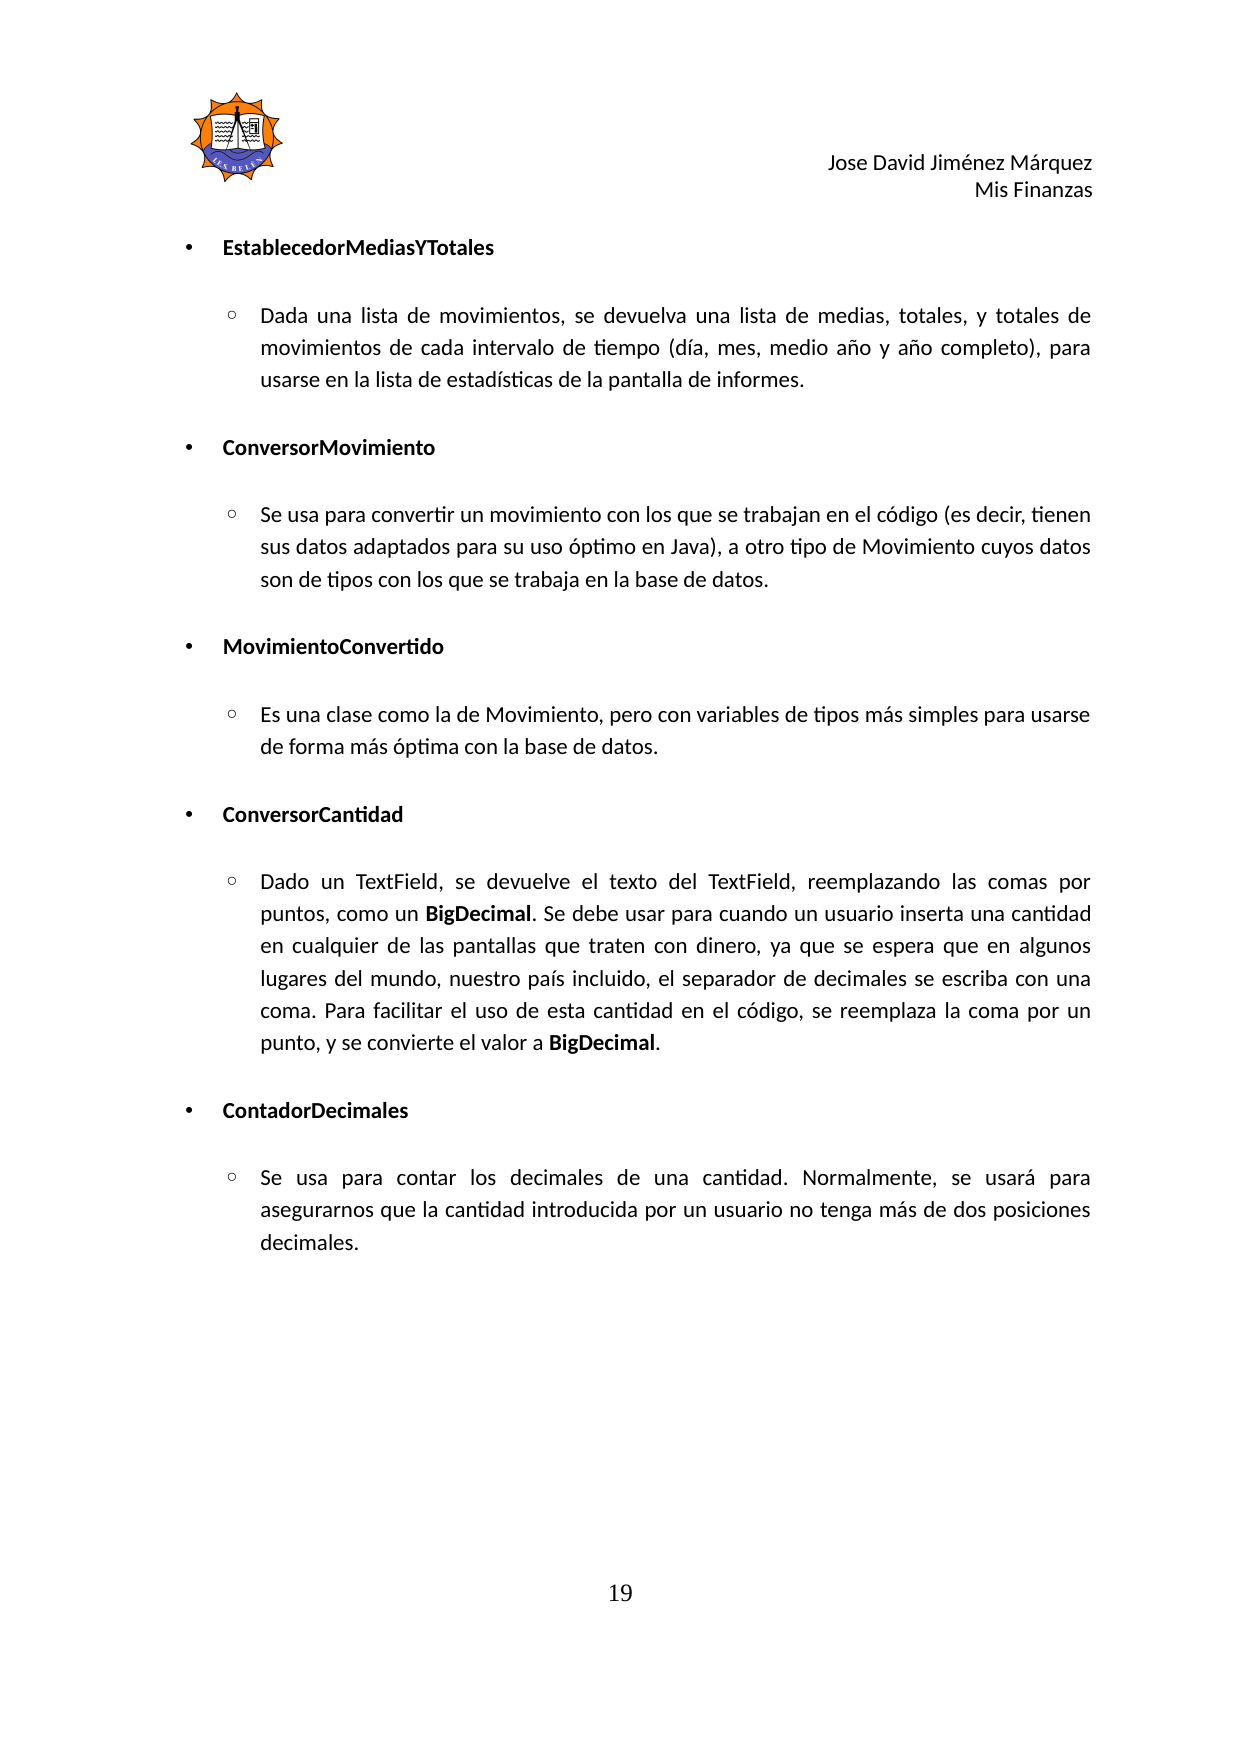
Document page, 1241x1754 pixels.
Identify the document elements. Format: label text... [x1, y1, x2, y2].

list ConversorCantidad [185, 800, 1093, 828]
list Es una clase como la de Movimiento, pero con variables de tipos más simples para usarse de forma más óptima con la base de datos. [223, 700, 1093, 760]
list Se usa para convertir un movimiento con los que se trabajan en el código (es decir, tienen sus datos adaptados para su uso óptimo en Java), a otro tipo de Movimiento cuyos datos son de tipos con los que se trabaja en la base de datos. [223, 500, 1093, 593]
list MovimientoConvertido [185, 632, 1093, 660]
list Dado un TextField, se devuelve el texto del TextField, reemplazando las comas por puntos, como un BigDecimal. Se debe usar para cuando un usuario inserta una cantidad en cualquier de las pantallas que traten con dinero, ya que se espera que en algunos lugares del mundo, nuestro país incluido, el separador de decimales se escriba con una coma. Para facilitar el uso de esta cantidad en el código, se reemplaza la coma por un punto, y se convierte el valor a BigDecimal. [223, 867, 1093, 1056]
list Se usa para contar los decimales de una cantidad. Normalmente, se usará para asegurarnos que la cantidad introducida por un usuario no tenga más de dos posiciones decimales. [223, 1163, 1093, 1256]
list ConversorMovimiento [185, 433, 1093, 461]
list EstablecedorMediasYTotales [185, 233, 1093, 261]
picture [181, 88, 294, 189]
list Dada una lista de movimientos, se devuelva una lista de medias, totales, y totales de movimientos de cada intervalo de tiempo (día, mes, medio año y año completo), para usarse en la lista de estadísticas de la pantalla de informes. [223, 301, 1093, 393]
list ContadorDecimales [185, 1096, 1093, 1124]
